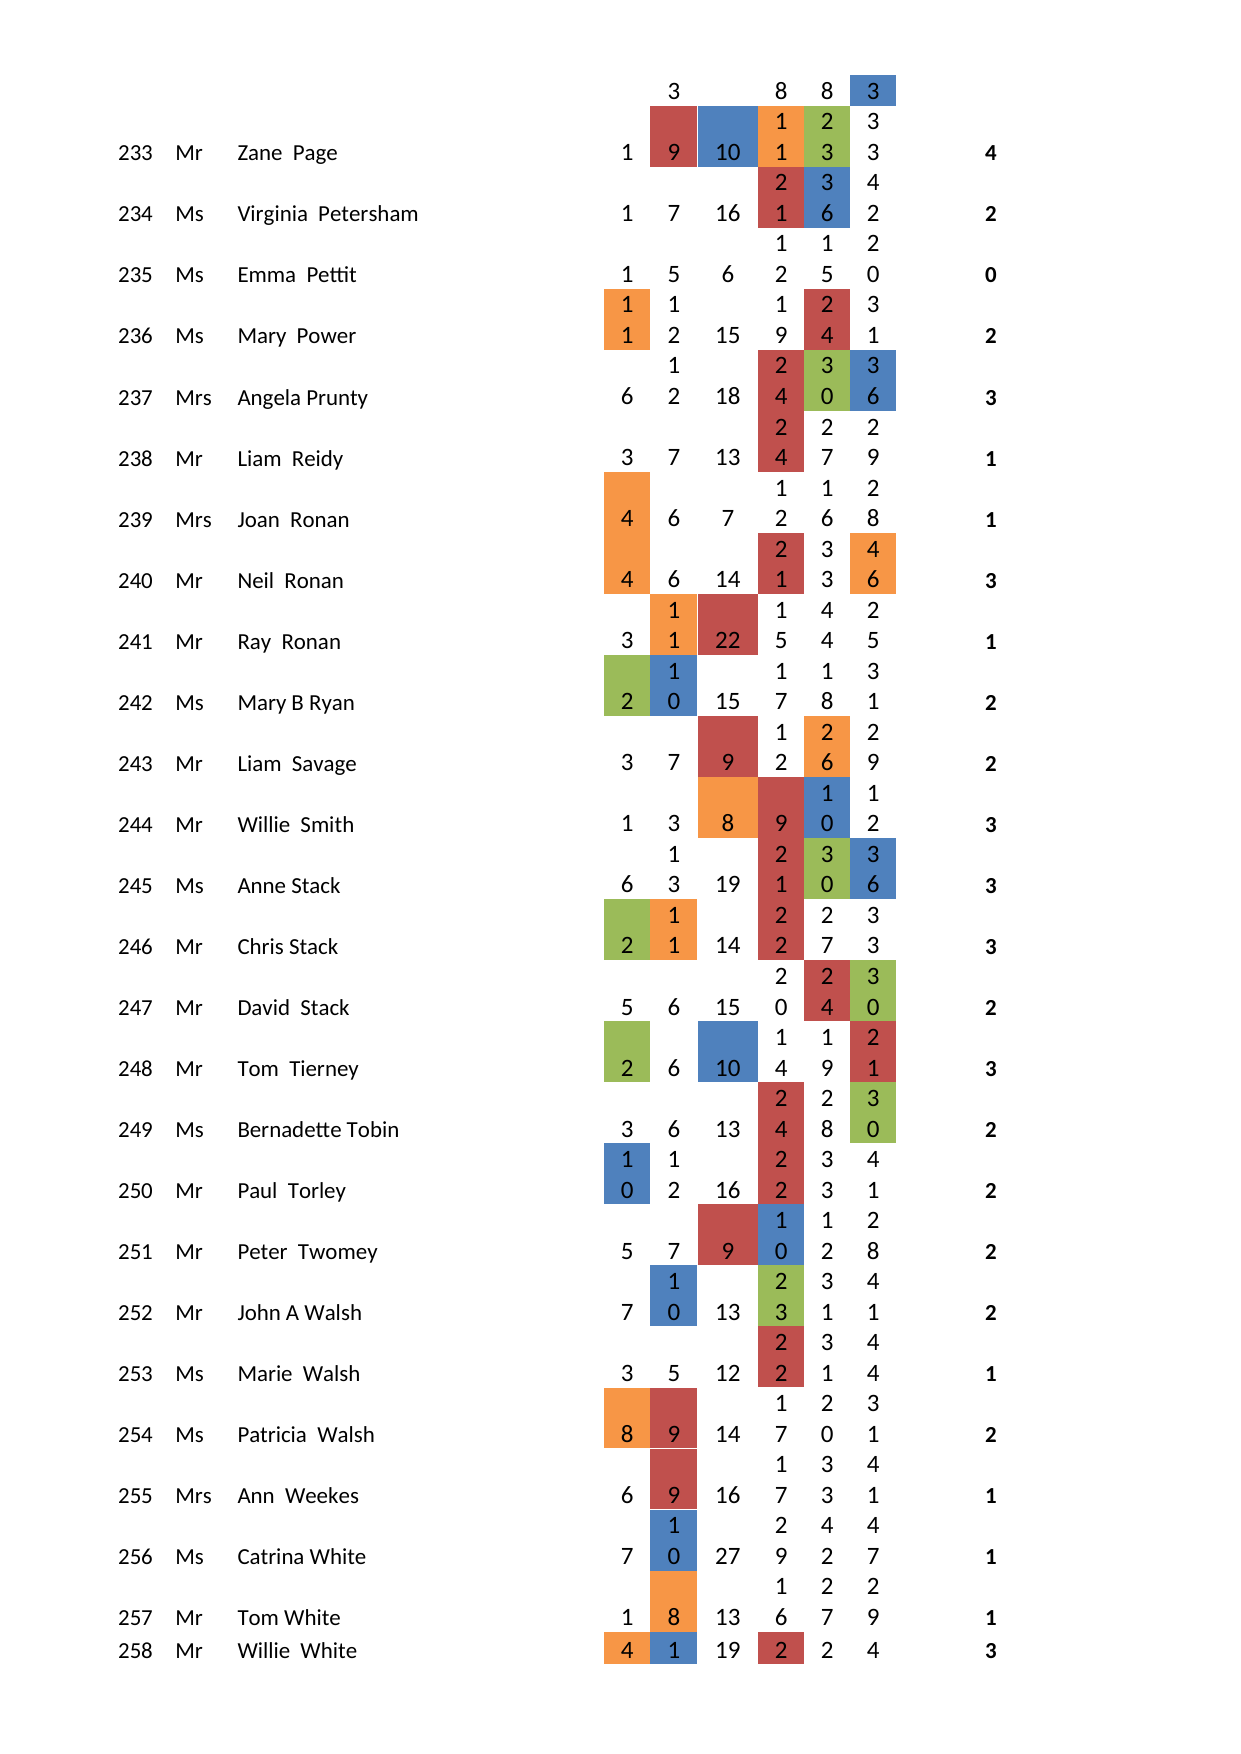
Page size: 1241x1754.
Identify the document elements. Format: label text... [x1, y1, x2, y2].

table_cell 36 [850, 838, 896, 899]
table_cell 29 [758, 1510, 804, 1571]
table_cell [896, 1326, 954, 1387]
table_cell 8 [698, 777, 758, 838]
table_cell 4 [604, 533, 650, 594]
table_cell 16 [698, 1449, 758, 1509]
table_cell 14 [698, 1388, 758, 1448]
table_cell 15 [698, 289, 758, 350]
table_cell 243 [85, 716, 164, 777]
table_cell 33 [804, 1143, 850, 1204]
table_cell [896, 838, 954, 899]
table_cell 9 [650, 106, 697, 167]
table_cell Willie Smith [226, 777, 604, 838]
table_cell Mr [164, 533, 226, 594]
table_cell 236 [85, 289, 164, 350]
table_cell 26 [804, 716, 850, 777]
table_cell 28 [804, 1082, 850, 1143]
table_cell David Stack [226, 960, 604, 1021]
table_cell 7 [650, 716, 697, 777]
table_cell 6 [650, 472, 697, 533]
table_cell Joan Ronan [226, 472, 604, 533]
table_cell 2 [758, 1632, 804, 1664]
table_cell 17 [758, 1388, 804, 1448]
table_cell 1 [954, 594, 1028, 655]
table_cell [896, 716, 954, 777]
table_cell 12 [758, 716, 804, 777]
table_cell 8 [804, 75, 850, 106]
table_cell Willie White [226, 1632, 604, 1664]
table_cell 238 [85, 411, 164, 472]
table_cell 11 [650, 899, 697, 960]
table_cell 1 [954, 472, 1028, 533]
table_cell 5 [604, 960, 650, 1021]
table_cell 2 [954, 167, 1028, 228]
table_cell 2 [954, 716, 1028, 777]
table_cell Catrina White [226, 1510, 604, 1571]
table_cell 20 [850, 228, 896, 289]
table_cell 2 [604, 1021, 650, 1082]
table_cell 3 [954, 899, 1028, 960]
table_cell 3 [954, 777, 1028, 838]
table_cell 11 [650, 594, 697, 655]
table_cell 10 [698, 106, 758, 167]
table_cell 7 [650, 1204, 697, 1265]
table_cell Tom Tierney [226, 1021, 604, 1082]
table_cell Mary B Ryan [226, 655, 604, 716]
table_cell 18 [804, 655, 850, 716]
table_cell 46 [850, 533, 896, 594]
table_cell Ms [164, 228, 226, 289]
table_cell 2 [604, 899, 650, 960]
table_cell 1 [650, 1632, 697, 1664]
table_cell 16 [758, 1571, 804, 1632]
table_cell 27 [804, 899, 850, 960]
table_cell 1 [604, 777, 650, 838]
table_cell Emma Pettit [226, 228, 604, 289]
table_cell 27 [804, 1571, 850, 1632]
table_cell 21 [850, 1021, 896, 1082]
table_cell [226, 75, 604, 106]
table_cell 22 [698, 594, 758, 655]
table_cell [896, 899, 954, 960]
table_cell [896, 594, 954, 655]
table_cell 24 [758, 350, 804, 411]
table_cell [896, 533, 954, 594]
table_cell 30 [850, 1082, 896, 1143]
table_cell 36 [850, 350, 896, 411]
table_cell [896, 1204, 954, 1265]
table_cell 19 [698, 838, 758, 899]
table_cell Peter Twomey [226, 1204, 604, 1265]
table_cell Mr [164, 960, 226, 1021]
table_cell Ann Weekes [226, 1449, 604, 1509]
table_cell 249 [85, 1082, 164, 1143]
table_cell 3 [650, 75, 697, 106]
table_cell [896, 1021, 954, 1082]
table_cell 31 [850, 289, 896, 350]
table_cell Ms [164, 1388, 226, 1448]
table_cell 256 [85, 1510, 164, 1571]
table_cell 235 [85, 228, 164, 289]
table_cell 1 [604, 106, 650, 167]
table_cell Mr [164, 106, 226, 167]
table_cell Paul Torley [226, 1143, 604, 1204]
table_cell 240 [85, 533, 164, 594]
table_cell 15 [698, 960, 758, 1021]
table_cell 31 [804, 1326, 850, 1387]
table_cell 10 [650, 1265, 697, 1326]
table_cell 29 [850, 716, 896, 777]
table_cell [896, 1082, 954, 1143]
table_cell 2 [954, 1143, 1028, 1204]
table_cell [896, 75, 954, 106]
table_cell 6 [698, 228, 758, 289]
table_cell 241 [85, 594, 164, 655]
table_cell 3 [954, 533, 1028, 594]
table_cell 33 [850, 899, 896, 960]
table_cell Mr [164, 1632, 226, 1664]
table_cell [896, 655, 954, 716]
table_cell 13 [698, 1082, 758, 1143]
table_cell Ms [164, 655, 226, 716]
table_cell Tom White [226, 1571, 604, 1632]
table_cell 15 [698, 655, 758, 716]
table_cell 6 [650, 1021, 697, 1082]
table_cell 13 [650, 838, 697, 899]
table_cell 10 [650, 655, 697, 716]
table_cell 6 [650, 960, 697, 1021]
table_cell 8 [650, 1571, 697, 1632]
table_cell 4 [604, 1632, 650, 1664]
table_cell 23 [804, 106, 850, 167]
table_cell 1 [954, 1510, 1028, 1571]
table_cell 239 [85, 472, 164, 533]
table_cell 24 [804, 960, 850, 1021]
table_cell 2 [954, 1265, 1028, 1326]
table_cell 234 [85, 167, 164, 228]
table_cell 255 [85, 1449, 164, 1509]
table_cell Ms [164, 289, 226, 350]
table_cell 18 [698, 350, 758, 411]
table_cell [896, 472, 954, 533]
table_cell 17 [758, 1449, 804, 1509]
table_cell 10 [604, 1143, 650, 1204]
table_cell 3 [604, 411, 650, 472]
table_cell 2 [804, 1632, 850, 1664]
table_cell Mr [164, 716, 226, 777]
table_cell 244 [85, 777, 164, 838]
table_cell 24 [758, 411, 804, 472]
table_cell 11 [758, 106, 804, 167]
table_cell 42 [804, 1510, 850, 1571]
table_cell 3 [604, 594, 650, 655]
table_cell Ms [164, 1082, 226, 1143]
table_cell 4 [604, 472, 650, 533]
table_cell 258 [85, 1632, 164, 1664]
table_cell 13 [698, 1265, 758, 1326]
table_cell 33 [850, 106, 896, 167]
table_cell 1 [954, 1326, 1028, 1387]
table_cell 13 [698, 411, 758, 472]
table_cell 44 [850, 1326, 896, 1387]
table_cell Mr [164, 1143, 226, 1204]
table_cell 9 [698, 716, 758, 777]
table_cell 21 [758, 533, 804, 594]
table_cell 6 [650, 1082, 697, 1143]
table_cell Bernadette Tobin [226, 1082, 604, 1143]
table_cell 44 [804, 594, 850, 655]
table_cell Marie Walsh [226, 1326, 604, 1387]
table_cell 16 [804, 472, 850, 533]
table_cell Mr [164, 1204, 226, 1265]
table_cell Mrs [164, 472, 226, 533]
table_cell Mrs [164, 1449, 226, 1509]
table_cell [954, 75, 1028, 106]
table_cell 1 [954, 1571, 1028, 1632]
table_cell Mrs [164, 350, 226, 411]
table_cell 33 [804, 533, 850, 594]
table_cell 245 [85, 838, 164, 899]
table_cell Ms [164, 167, 226, 228]
table_cell [896, 350, 954, 411]
table_cell 27 [698, 1510, 758, 1571]
table_cell 237 [85, 350, 164, 411]
table_cell [896, 1632, 954, 1664]
table_cell 17 [758, 655, 804, 716]
table_cell 15 [804, 228, 850, 289]
table_cell 24 [758, 1082, 804, 1143]
table_cell 12 [758, 472, 804, 533]
table_cell 246 [85, 899, 164, 960]
table_cell [896, 228, 954, 289]
table_cell 24 [804, 289, 850, 350]
table_cell 13 [698, 1571, 758, 1632]
table_cell 9 [698, 1204, 758, 1265]
table_cell 30 [850, 960, 896, 1021]
table_cell Mr [164, 594, 226, 655]
table_cell 2 [954, 655, 1028, 716]
table_cell 3 [954, 838, 1028, 899]
table_cell 22 [758, 1143, 804, 1204]
table_cell 3 [850, 75, 896, 106]
table_cell Chris Stack [226, 899, 604, 960]
table_cell [164, 75, 226, 106]
table_cell Liam Reidy [226, 411, 604, 472]
table_cell 20 [758, 960, 804, 1021]
table_cell 251 [85, 1204, 164, 1265]
table_cell 3 [954, 1021, 1028, 1082]
table_cell Mr [164, 411, 226, 472]
table_cell 12 [758, 228, 804, 289]
table_cell 12 [650, 350, 697, 411]
table_cell Ms [164, 838, 226, 899]
table_cell 12 [804, 1204, 850, 1265]
table_cell 3 [604, 716, 650, 777]
table_cell 8 [758, 75, 804, 106]
table_cell 16 [698, 1143, 758, 1204]
table_cell 41 [850, 1265, 896, 1326]
table_cell 10 [804, 777, 850, 838]
table_cell 3 [604, 1082, 650, 1143]
table_cell 41 [850, 1449, 896, 1509]
table_cell 247 [85, 960, 164, 1021]
table_cell 29 [850, 411, 896, 472]
table_cell 42 [850, 167, 896, 228]
table_cell [896, 1510, 954, 1571]
table_cell 7 [650, 411, 697, 472]
table_cell 253 [85, 1326, 164, 1387]
table_cell 6 [604, 838, 650, 899]
table_cell Mr [164, 777, 226, 838]
table_cell John A Walsh [226, 1265, 604, 1326]
table_cell 10 [758, 1204, 804, 1265]
table_cell 3 [650, 777, 697, 838]
table_cell 14 [698, 899, 758, 960]
table_cell 9 [650, 1388, 697, 1448]
table_cell 21 [758, 167, 804, 228]
table_cell 7 [604, 1265, 650, 1326]
table_cell [896, 167, 954, 228]
table_cell 22 [758, 899, 804, 960]
table_cell 31 [850, 1388, 896, 1448]
table_cell 1 [604, 228, 650, 289]
table_cell 9 [650, 1449, 697, 1509]
table_cell 10 [650, 1510, 697, 1571]
table_cell 25 [850, 594, 896, 655]
table_cell 257 [85, 1571, 164, 1632]
table_cell Mr [164, 899, 226, 960]
table_cell 19 [804, 1021, 850, 1082]
table_cell 6 [604, 1449, 650, 1509]
table_cell 15 [758, 594, 804, 655]
table_cell 4 [954, 106, 1028, 167]
table_cell 23 [758, 1265, 804, 1326]
table_cell Mr [164, 1021, 226, 1082]
table_cell 9 [758, 777, 804, 838]
table_cell 2 [954, 960, 1028, 1021]
table_cell 29 [850, 1571, 896, 1632]
table_cell 19 [758, 289, 804, 350]
table_cell 28 [850, 1204, 896, 1265]
table_cell Anne Stack [226, 838, 604, 899]
table_cell 47 [850, 1510, 896, 1571]
table_cell 2 [954, 1388, 1028, 1448]
table_cell 1 [604, 167, 650, 228]
table_cell Ray Ronan [226, 594, 604, 655]
table_cell 8 [604, 1388, 650, 1448]
table_cell Mr [164, 1265, 226, 1326]
table_cell 12 [650, 289, 697, 350]
table_cell 21 [758, 838, 804, 899]
table_cell 31 [850, 655, 896, 716]
table_cell 5 [650, 1326, 697, 1387]
table_cell 6 [650, 533, 697, 594]
table_cell Angela Prunty [226, 350, 604, 411]
table_cell 22 [758, 1326, 804, 1387]
table_cell 2 [954, 289, 1028, 350]
table_cell 7 [604, 1510, 650, 1571]
table_cell 30 [804, 838, 850, 899]
table_cell 30 [804, 350, 850, 411]
table_cell [896, 106, 954, 167]
table_cell Liam Savage [226, 716, 604, 777]
table_cell 5 [604, 1204, 650, 1265]
table_cell 4 [850, 1632, 896, 1664]
table_cell 20 [804, 1388, 850, 1448]
table_cell 2 [604, 655, 650, 716]
table_cell 250 [85, 1143, 164, 1204]
table_cell 3 [954, 1632, 1028, 1664]
table_cell 12 [650, 1143, 697, 1204]
table_cell [896, 777, 954, 838]
table_cell [896, 289, 954, 350]
table_cell 242 [85, 655, 164, 716]
table_cell [896, 411, 954, 472]
table_cell 5 [650, 228, 697, 289]
table_cell 254 [85, 1388, 164, 1448]
table_cell 2 [954, 1082, 1028, 1143]
table_cell 36 [804, 167, 850, 228]
table_cell [896, 1265, 954, 1326]
table_cell 16 [698, 167, 758, 228]
table_cell 0 [954, 228, 1028, 289]
table_cell 2 [954, 1204, 1028, 1265]
table_cell 19 [698, 1632, 758, 1664]
table_cell 14 [698, 533, 758, 594]
table_cell [896, 1143, 954, 1204]
table_cell Mr [164, 1571, 226, 1632]
table_cell 1 [954, 411, 1028, 472]
table_cell 1 [604, 1571, 650, 1632]
table_cell Virginia Petersham [226, 167, 604, 228]
table_cell 7 [698, 472, 758, 533]
table_cell 233 [85, 106, 164, 167]
table_cell 33 [804, 1449, 850, 1509]
table_cell [698, 75, 758, 106]
table_cell 28 [850, 472, 896, 533]
table_cell 14 [758, 1021, 804, 1082]
table_cell [896, 1449, 954, 1509]
table_cell Zane Page [226, 106, 604, 167]
table_cell 12 [698, 1326, 758, 1387]
table_cell Mary Power [226, 289, 604, 350]
table_cell 6 [604, 350, 650, 411]
table_cell [896, 1571, 954, 1632]
table_cell 31 [804, 1265, 850, 1326]
table_cell [896, 1388, 954, 1448]
table_cell 3 [954, 350, 1028, 411]
table_cell 10 [698, 1021, 758, 1082]
table_cell 12 [850, 777, 896, 838]
table_cell 3 [604, 1326, 650, 1387]
table_cell Neil Ronan [226, 533, 604, 594]
table_cell Patricia Walsh [226, 1388, 604, 1448]
table_cell [604, 75, 650, 106]
table_cell Ms [164, 1510, 226, 1571]
table_cell 27 [804, 411, 850, 472]
table_cell [85, 75, 164, 106]
table_cell 41 [850, 1143, 896, 1204]
table_cell 252 [85, 1265, 164, 1326]
table_cell 7 [650, 167, 697, 228]
table_cell 248 [85, 1021, 164, 1082]
table_cell [896, 960, 954, 1021]
table_cell 11 [604, 289, 650, 350]
table_cell 1 [954, 1449, 1028, 1509]
table_cell Ms [164, 1326, 226, 1387]
